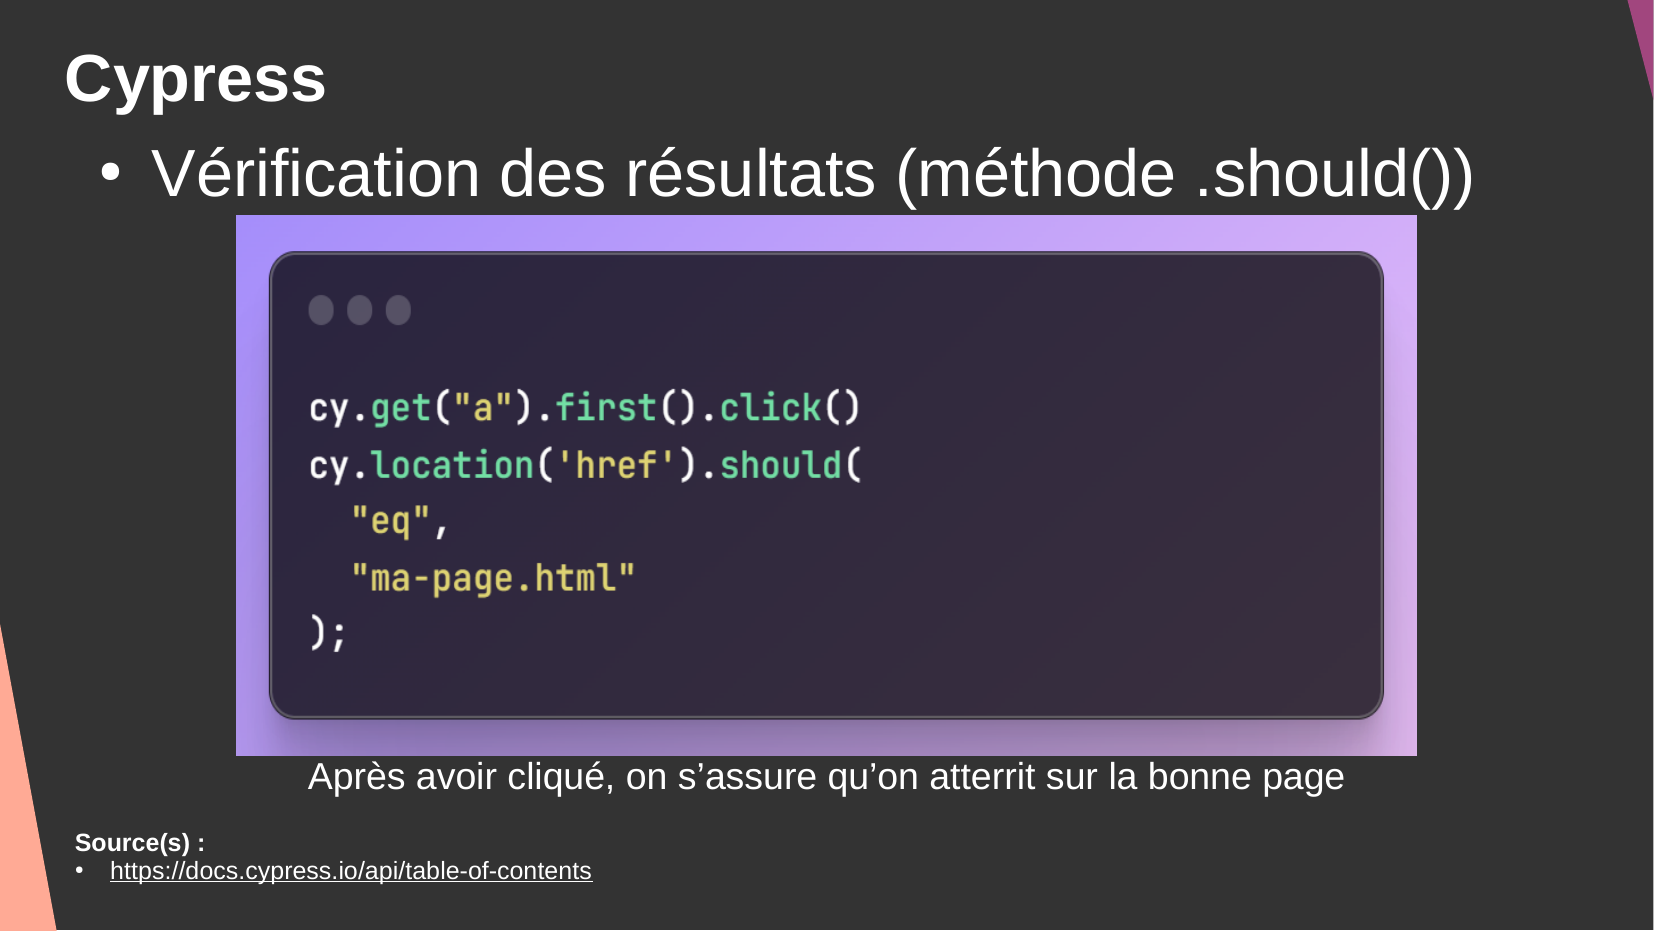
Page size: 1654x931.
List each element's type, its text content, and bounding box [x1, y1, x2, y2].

title Cypress [64, 40, 1635, 116]
picture [236, 215, 1417, 756]
text_box Source(s) : https://docs.cypress.io/api/table-of-contents [60, 821, 1546, 906]
list Après avoir cliqué, on s’assure qu’on atterrit sur la bonne page [165, 755, 1489, 815]
text_box [0, 623, 57, 931]
text_box [1627, 0, 1654, 103]
list Vérification des résultats (méthode .should()) [80, 135, 1620, 390]
